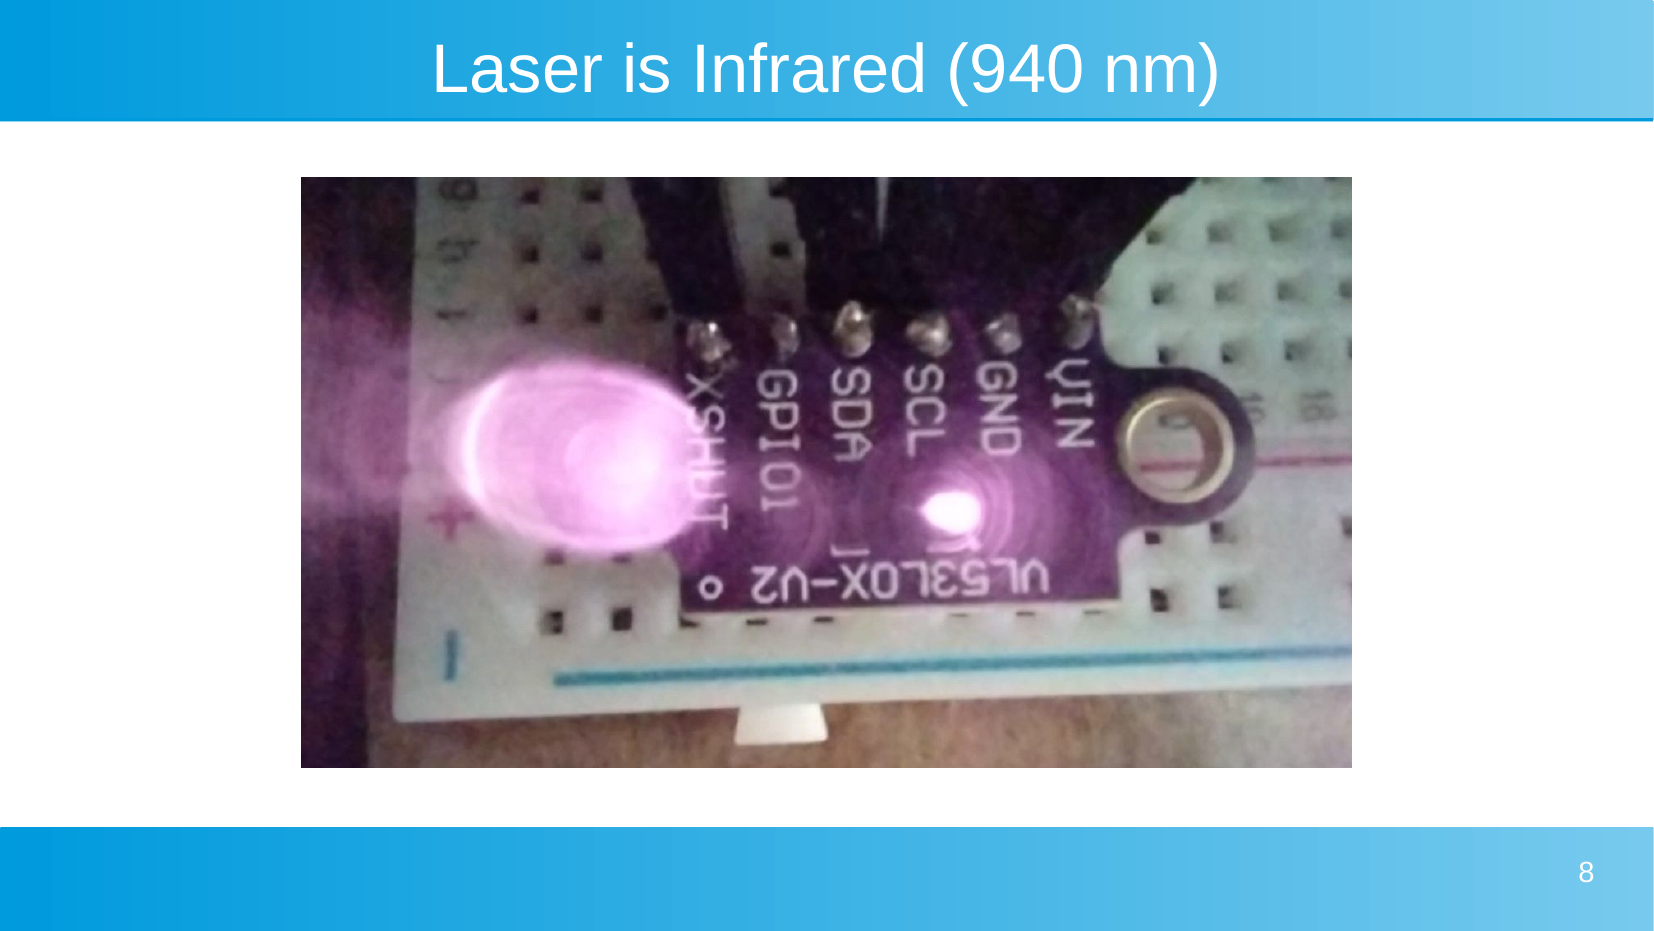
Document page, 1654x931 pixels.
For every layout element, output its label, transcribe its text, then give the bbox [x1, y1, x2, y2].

title Laser is Infrared (940 nm) [59, 29, 1595, 108]
picture [301, 177, 1352, 768]
